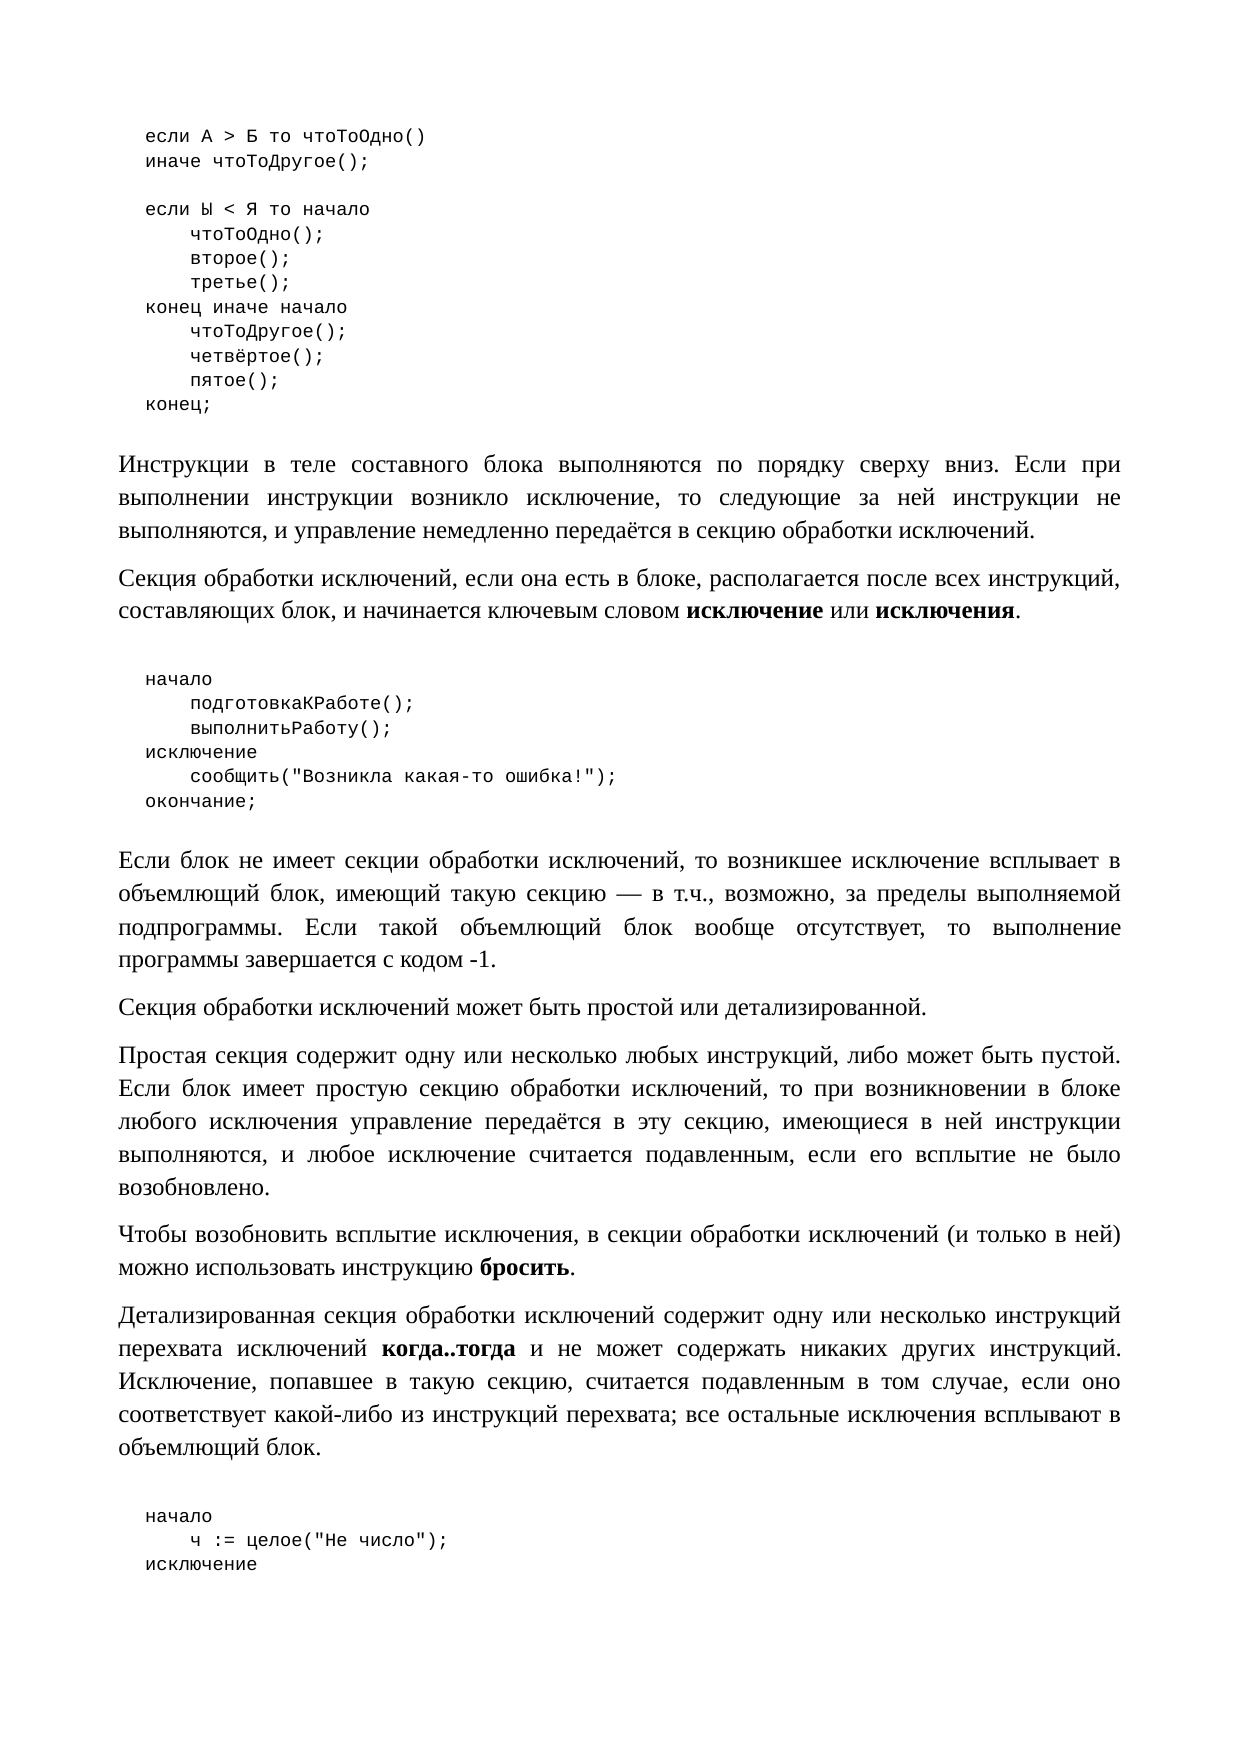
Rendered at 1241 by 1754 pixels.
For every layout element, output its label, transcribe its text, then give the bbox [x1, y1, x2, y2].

text если Ы < Я то начало чтоТоОдно(); второе(); третье(); конец иначе начало чтоТоДругое(); четвёртое(); пятое(); конец; [136, 191, 1104, 425]
text Детализированная секция обработки исключений содержит одну или несколько инструкций перехвата исключений когда..тогда и не может содержать никаких других инструкций. Исключение, попавшее в такую секцию, считается подавленным в том случае, если оно соответствует какой-либо из инструкций перехвата; все остальные исключения всплывают в объемлющий блок. [118, 1300, 1122, 1461]
text начало ч := целое("Не число"); исключение [136, 1497, 1104, 1585]
text Если блок не имеет секции обработки исключений, то возникшее исключение всплывает в объемлющий блок, имеющий такую секцию — в т.ч., возможно, за пределы выполняемой подпрограммы. Если такой объемлющий блок вообще отсутствует, то выполнение программы завершается с кодом -1. [118, 846, 1122, 973]
text Инструкции в теле составного блока выполняются по порядку сверху вниз. Если при выполнении инструкции возникло исключение, то следующие за ней инструкции не выполняются, и управление немедленно передаётся в секцию обработки исключений. [118, 449, 1122, 544]
text Секция обработки исключений может быть простой или детализированной. [118, 992, 1122, 1021]
text Секция обработки исключений, если она есть в блоке, располагается после всех инструкций, составляющих блок, и начинается ключевым словом исключение или исключения. [118, 563, 1122, 624]
text начало подготовкаКРаботе(); выполнитьРаботу(); исключение сообщить("Возникла какая-то ошибка!"); окончание; [136, 661, 1104, 822]
text если А > Б то чтоТоОдно() иначе чтоТоДругое(); [136, 118, 1104, 173]
text Простая секция содержит одну или несколько любых инструкций, либо может быть пустой. Если блок имеет простую секцию обработки исключений, то при возникновении в блоке любого исключения управление передаётся в эту секцию, имеющиеся в ней инструкции выполняются, и любое исключение считается подавленным, если его всплытие не было возобновлено. [118, 1040, 1122, 1201]
text Чтобы возобновить всплытие исключения, в секции обработки исключений (и только в ней) можно использовать инструкцию бросить. [118, 1219, 1122, 1281]
